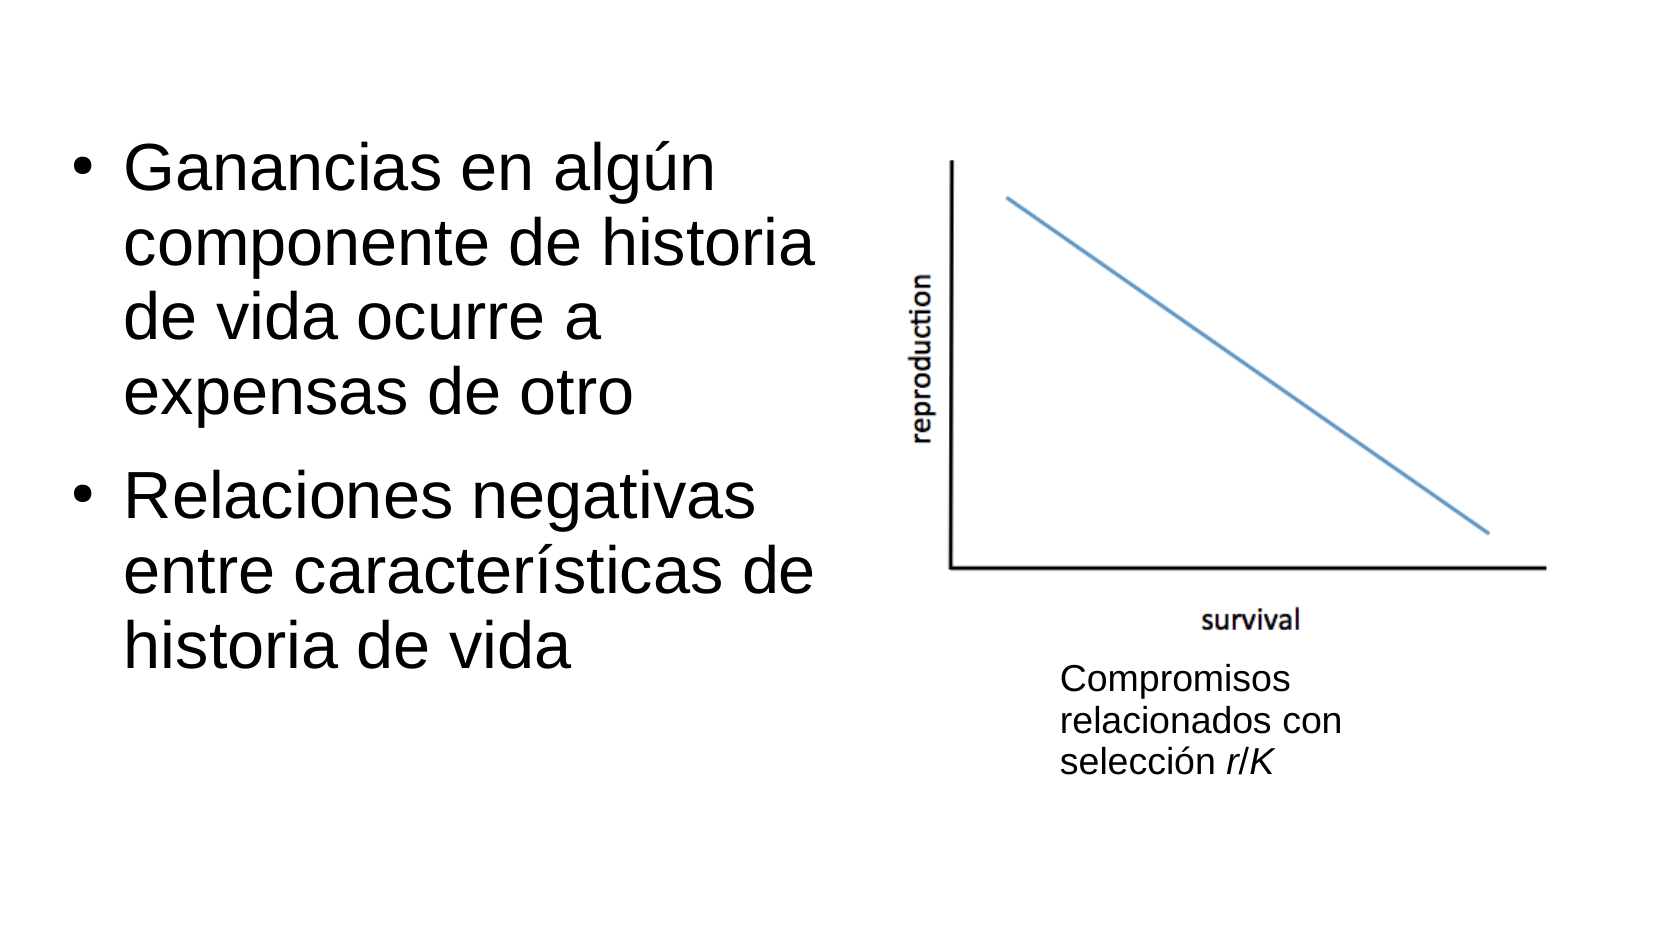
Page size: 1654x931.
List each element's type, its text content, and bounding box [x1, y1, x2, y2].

list Ganancias en algún componente de historia de vida ocurre a expensas de otro Relaciones negativas entre características de historia de vida [53, 129, 857, 769]
text_box Compromisos relacionados con selección r/K [1045, 649, 1518, 791]
picture [885, 139, 1571, 650]
